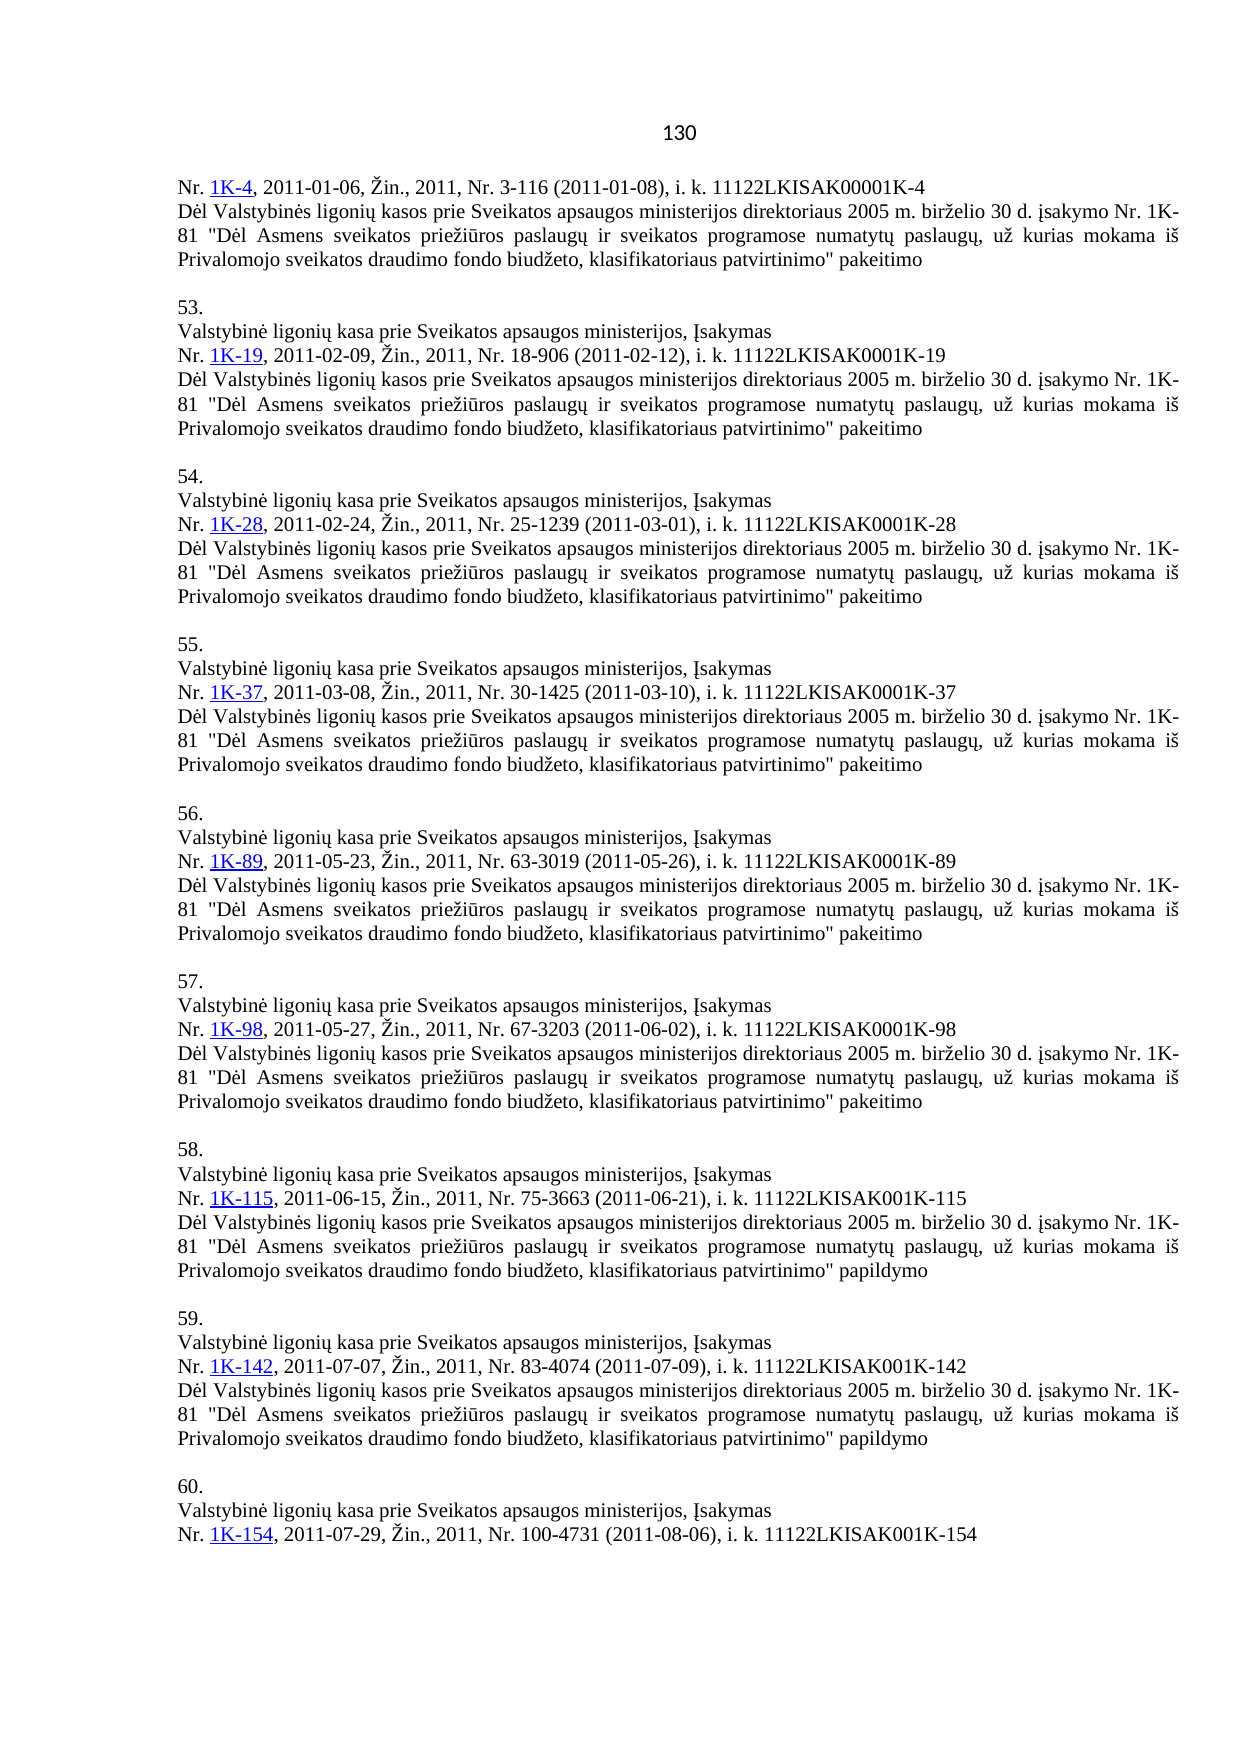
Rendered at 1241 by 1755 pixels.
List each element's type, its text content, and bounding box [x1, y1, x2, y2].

text Valstybinė ligonių kasa prie Sveikatos apsaugos ministerijos, Įsakymas [177, 1330, 1181, 1354]
text 58. [177, 1137, 1181, 1161]
text Dėl Valstybinės ligonių kasos prie Sveikatos apsaugos ministerijos direktoriaus 2005 m. birželio 30 d. įsakymo Nr. 1K-81 "Dėl Asmens sveikatos priežiūros paslaugų ir sveikatos programose numatytų paslaugų, už kurias mokama iš Privalomojo sveikatos draudimo fondo biudžeto, klasifikatoriaus patvirtinimo" pakeitimo [177, 536, 1181, 608]
text Valstybinė ligonių kasa prie Sveikatos apsaugos ministerijos, Įsakymas [177, 319, 1181, 343]
text 55. [177, 632, 1181, 656]
text Dėl Valstybinės ligonių kasos prie Sveikatos apsaugos ministerijos direktoriaus 2005 m. birželio 30 d. įsakymo Nr. 1K-81 "Dėl Asmens sveikatos priežiūros paslaugų ir sveikatos programose numatytų paslaugų, už kurias mokama iš Privalomojo sveikatos draudimo fondo biudžeto, klasifikatoriaus patvirtinimo" pakeitimo [177, 199, 1181, 271]
text Valstybinė ligonių kasa prie Sveikatos apsaugos ministerijos, Įsakymas [177, 824, 1181, 849]
text Nr. 1K-19, 2011-02-09, Žin., 2011, Nr. 18-906 (2011-02-12), i. k. 11122LKISAK0001K-19 [177, 343, 1181, 367]
text Nr. 1K-4, 2011-01-06, Žin., 2011, Nr. 3-116 (2011-01-08), i. k. 11122LKISAK00001K-4 [177, 175, 1181, 199]
text Dėl Valstybinės ligonių kasos prie Sveikatos apsaugos ministerijos direktoriaus 2005 m. birželio 30 d. įsakymo Nr. 1K-81 "Dėl Asmens sveikatos priežiūros paslaugų ir sveikatos programose numatytų paslaugų, už kurias mokama iš Privalomojo sveikatos draudimo fondo biudžeto, klasifikatoriaus patvirtinimo" papildymo [177, 1209, 1181, 1282]
text Nr. 1K-154, 2011-07-29, Žin., 2011, Nr. 100-4731 (2011-08-06), i. k. 11122LKISAK001K-154 [177, 1522, 1181, 1546]
text 59. [177, 1306, 1181, 1330]
text Nr. 1K-142, 2011-07-07, Žin., 2011, Nr. 83-4074 (2011-07-09), i. k. 11122LKISAK001K-142 [177, 1354, 1181, 1378]
text Dėl Valstybinės ligonių kasos prie Sveikatos apsaugos ministerijos direktoriaus 2005 m. birželio 30 d. įsakymo Nr. 1K-81 "Dėl Asmens sveikatos priežiūros paslaugų ir sveikatos programose numatytų paslaugų, už kurias mokama iš Privalomojo sveikatos draudimo fondo biudžeto, klasifikatoriaus patvirtinimo" pakeitimo [177, 873, 1181, 945]
text Dėl Valstybinės ligonių kasos prie Sveikatos apsaugos ministerijos direktoriaus 2005 m. birželio 30 d. įsakymo Nr. 1K-81 "Dėl Asmens sveikatos priežiūros paslaugų ir sveikatos programose numatytų paslaugų, už kurias mokama iš Privalomojo sveikatos draudimo fondo biudžeto, klasifikatoriaus patvirtinimo" pakeitimo [177, 1041, 1181, 1113]
text Nr. 1K-28, 2011-02-24, Žin., 2011, Nr. 25-1239 (2011-03-01), i. k. 11122LKISAK0001K-28 [177, 512, 1181, 536]
text Dėl Valstybinės ligonių kasos prie Sveikatos apsaugos ministerijos direktoriaus 2005 m. birželio 30 d. įsakymo Nr. 1K-81 "Dėl Asmens sveikatos priežiūros paslaugų ir sveikatos programose numatytų paslaugų, už kurias mokama iš Privalomojo sveikatos draudimo fondo biudžeto, klasifikatoriaus patvirtinimo" pakeitimo [177, 704, 1181, 776]
text Valstybinė ligonių kasa prie Sveikatos apsaugos ministerijos, Įsakymas [177, 1498, 1181, 1522]
text 54. [177, 464, 1181, 488]
text Valstybinė ligonių kasa prie Sveikatos apsaugos ministerijos, Įsakymas [177, 488, 1181, 512]
text Nr. 1K-89, 2011-05-23, Žin., 2011, Nr. 63-3019 (2011-05-26), i. k. 11122LKISAK0001K-89 [177, 849, 1181, 873]
text Valstybinė ligonių kasa prie Sveikatos apsaugos ministerijos, Įsakymas [177, 993, 1181, 1017]
text Nr. 1K-98, 2011-05-27, Žin., 2011, Nr. 67-3203 (2011-06-02), i. k. 11122LKISAK0001K-98 [177, 1017, 1181, 1041]
text Dėl Valstybinės ligonių kasos prie Sveikatos apsaugos ministerijos direktoriaus 2005 m. birželio 30 d. įsakymo Nr. 1K-81 "Dėl Asmens sveikatos priežiūros paslaugų ir sveikatos programose numatytų paslaugų, už kurias mokama iš Privalomojo sveikatos draudimo fondo biudžeto, klasifikatoriaus patvirtinimo" pakeitimo [177, 367, 1181, 439]
text 56. [177, 801, 1181, 824]
text 60. [177, 1474, 1181, 1498]
text 57. [177, 969, 1181, 993]
text Nr. 1K-37, 2011-03-08, Žin., 2011, Nr. 30-1425 (2011-03-10), i. k. 11122LKISAK0001K-37 [177, 680, 1181, 704]
text Dėl Valstybinės ligonių kasos prie Sveikatos apsaugos ministerijos direktoriaus 2005 m. birželio 30 d. įsakymo Nr. 1K-81 "Dėl Asmens sveikatos priežiūros paslaugų ir sveikatos programose numatytų paslaugų, už kurias mokama iš Privalomojo sveikatos draudimo fondo biudžeto, klasifikatoriaus patvirtinimo" papildymo [177, 1378, 1181, 1450]
text Valstybinė ligonių kasa prie Sveikatos apsaugos ministerijos, Įsakymas [177, 1161, 1181, 1186]
text Valstybinė ligonių kasa prie Sveikatos apsaugos ministerijos, Įsakymas [177, 656, 1181, 680]
text Nr. 1K-115, 2011-06-15, Žin., 2011, Nr. 75-3663 (2011-06-21), i. k. 11122LKISAK001K-115 [177, 1186, 1181, 1209]
text 53. [177, 295, 1181, 319]
